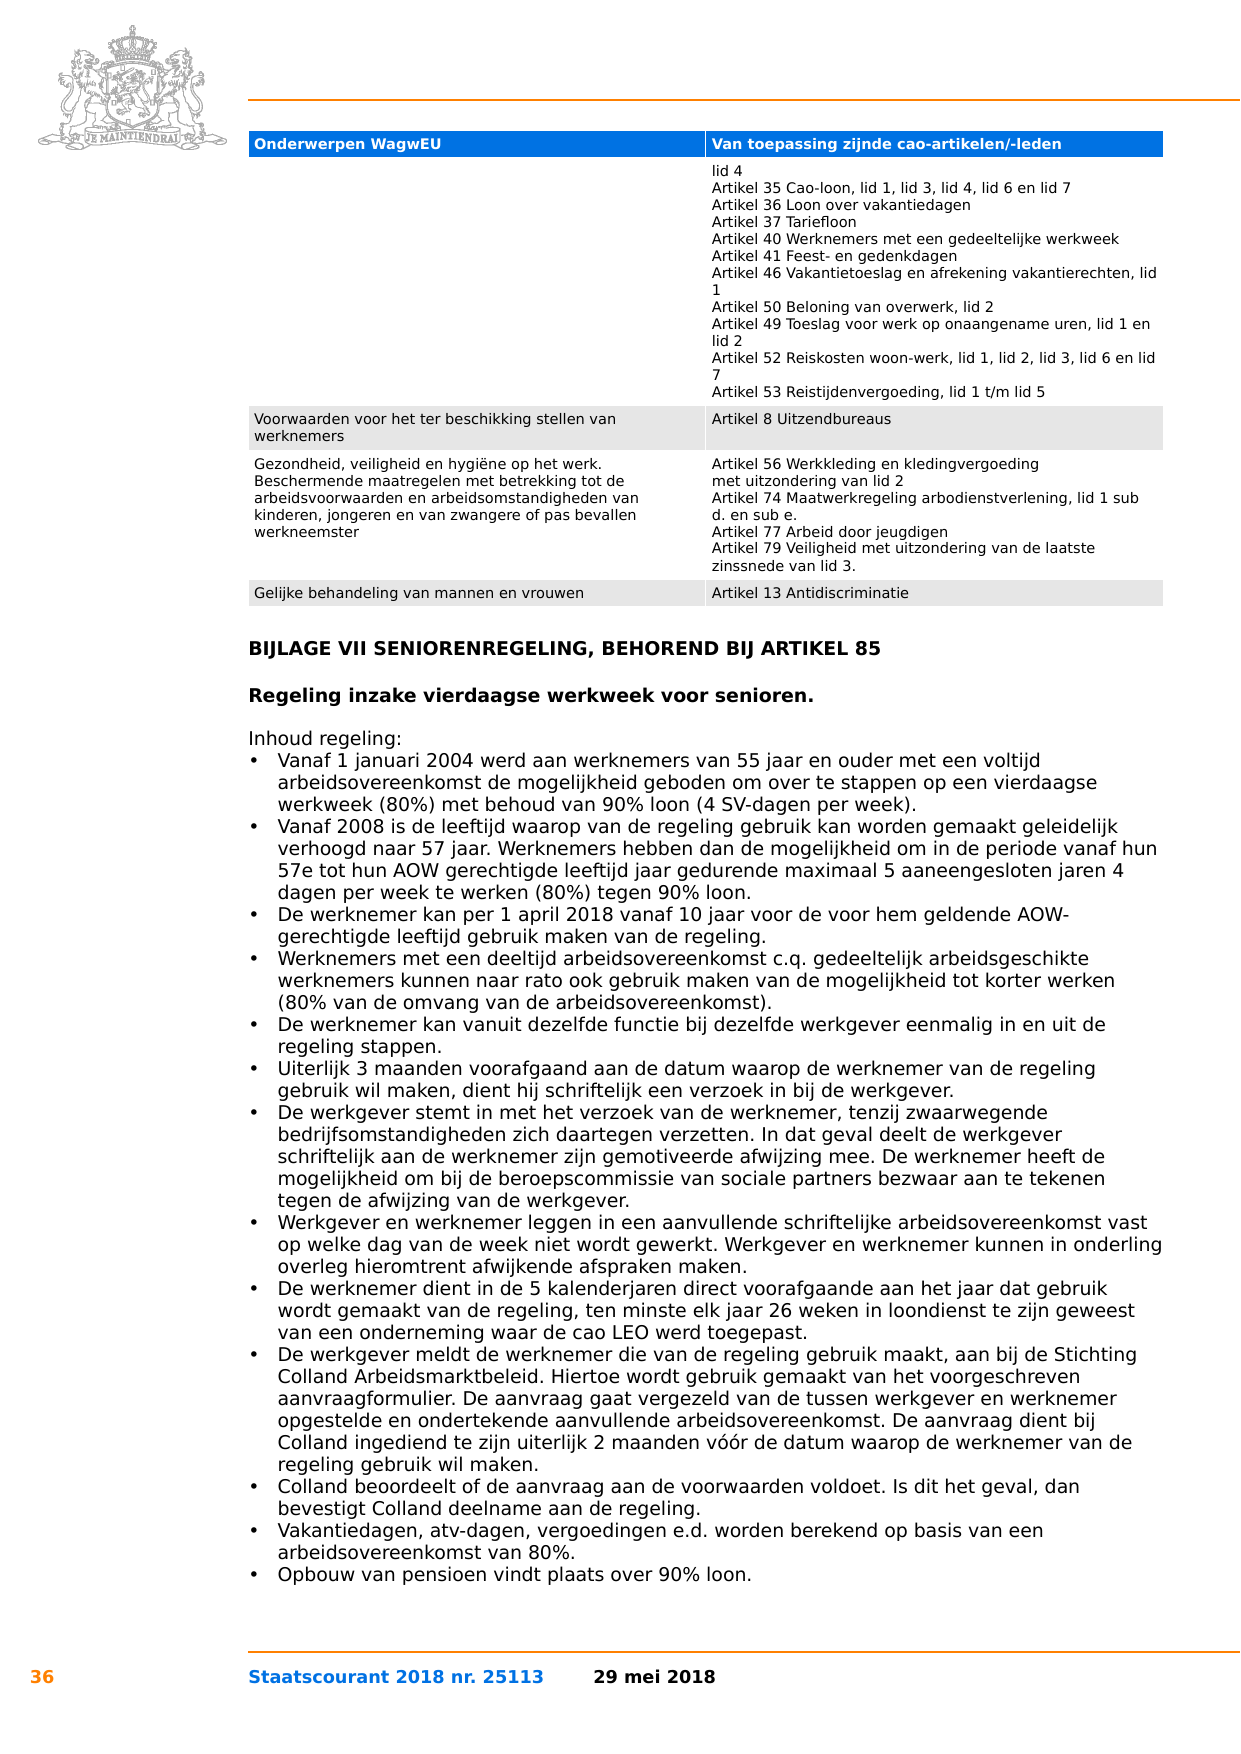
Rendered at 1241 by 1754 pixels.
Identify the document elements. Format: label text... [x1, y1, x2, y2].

table_header Onderwerpen WagwEU [249, 131, 705, 157]
table_header Van toepassing zijnde cao-artikelen/-leden [706, 131, 1163, 157]
text • Opbouw van pensioen vindt plaats over 90% loon. [248, 1563, 1163, 1586]
text • Vakantiedagen, atv-dagen, vergoedingen e.d. worden berekend op basis van een arbeidsovereenkomst van 80%. [248, 1519, 1163, 1563]
table_cell Gezondheid, veiligheid en hygiëne op het werk. Beschermende maatregelen met betrekking tot de arbeidsvoorwaarden en arbeidsomstandigheden van kinderen, jongeren en van zwangere of pas bevallen werkneemster [249, 451, 705, 579]
text • Werknemers met een deeltijd arbeidsovereenkomst c.q. gedeeltelijk arbeidsgeschikte werknemers kunnen naar rato ook gebruik maken van de mogelijkheid tot korter werken (80% van de omvang van de arbeidsovereenkomst). [248, 948, 1163, 1014]
picture [38, 25, 227, 150]
table_cell Artikel 13 Antidiscriminatie [706, 580, 1163, 606]
text • De werknemer dient in de 5 kalenderjaren direct voorafgaande aan het jaar dat gebruik wordt gemaakt van de regeling, ten minste elk jaar 26 weken in loondienst te zijn geweest van een onderneming waar de cao LEO werd toegepast. [248, 1278, 1163, 1344]
text • Vanaf 2008 is de leeftijd waarop van de regeling gebruik kan worden gemaakt geleidelijk verhoogd naar 57 jaar. Werknemers hebben dan de mogelijkheid om in de periode vanaf hun 57e tot hun AOW gerechtigde leeftijd jaar gedurende maximaal 5 aaneengesloten jaren 4 dagen per week te werken (80%) tegen 90% loon. [248, 816, 1163, 904]
text • Werkgever en werknemer leggen in een aanvullende schriftelijke arbeidsovereenkomst vast op welke dag van de week niet wordt gewerkt. Werkgever en werknemer kunnen in onderling overleg hieromtrent afwijkende afspraken maken. [248, 1212, 1163, 1278]
table_cell Gelijke behandeling van mannen en vrouwen [249, 580, 705, 606]
table_cell Artikel 8 Uitzendbureaus [706, 406, 1163, 450]
text • De werkgever meldt de werknemer die van de regeling gebruik maakt, aan bij de Stichting Colland Arbeidsmarktbeleid. Hiertoe wordt gebruik gemaakt van het voorgeschreven aanvraagformulier. De aanvraag gaat vergezeld van de tussen werkgever en werknemer opgestelde en ondertekende aanvullende arbeidsovereenkomst. De aanvraag dient bij Colland ingediend te zijn uiterlijk 2 maanden vóór de datum waarop de werknemer van de regeling gebruik wil maken. [248, 1344, 1163, 1476]
subtitle Regeling inzake vierdaagse werkweek voor senioren. [248, 684, 1163, 706]
text • Colland beoordeelt of de aanvraag aan de voorwaarden voldoet. Is dit het geval, dan bevestigt Colland deelname aan de regeling. [248, 1476, 1163, 1519]
text • Uiterlijk 3 maanden voorafgaand aan de datum waarop de werknemer van de regeling gebruik wil maken, dient hij schriftelijk een verzoek in bij de werkgever. [248, 1058, 1163, 1102]
text Inhoud regeling: [248, 728, 1163, 750]
text • De werkgever stemt in met het verzoek van de werknemer, tenzij zwaarwegende bedrijfsomstandigheden zich daartegen verzetten. In dat geval deelt de werkgever schriftelijk aan de werknemer zijn gemotiveerde afwijzing mee. De werknemer heeft de mogelijkheid om bij de beroepscommissie van sociale partners bezwaar aan te tekenen tegen de afwijzing van de werkgever. [248, 1102, 1163, 1212]
text • De werknemer kan vanuit dezelfde functie bij dezelfde werkgever eenmalig in en uit de regeling stappen. [248, 1014, 1163, 1058]
text • De werknemer kan per 1 april 2018 vanaf 10 jaar voor de voor hem geldende AOW-gerechtigde leeftijd gebruik maken van de regeling. [248, 904, 1163, 948]
subtitle BIJLAGE VII SENIORENREGELING, BEHOREND BIJ ARTIKEL 85 [248, 637, 1163, 659]
table_cell Voorwaarden voor het ter beschikking stellen van werknemers [249, 406, 705, 450]
table_cell [249, 158, 705, 405]
text • Vanaf 1 januari 2004 werd aan werknemers van 55 jaar en ouder met een voltijd arbeidsovereenkomst de mogelijkheid geboden om over te stappen op een vierdaagse werkweek (80%) met behoud van 90% loon (4 SV-dagen per week). [248, 750, 1163, 816]
table_cell Artikel 56 Werkkleding en kledingvergoeding met uitzondering van lid 2 Artikel 74 Maatwerkregeling arbodienstverlening, lid 1 sub d. en sub e. Artikel 77 Arbeid door jeugdigen Artikel 79 Veiligheid met uitzondering van de laatste zinssnede van lid 3. [706, 451, 1163, 579]
table_cell lid 4 Artikel 35 Cao-loon, lid 1, lid 3, lid 4, lid 6 en lid 7 Artikel 36 Loon over vakantiedagen Artikel 37 Tariefloon Artikel 40 Werknemers met een gedeeltelijke werkweek Artikel 41 Feest- en gedenkdagen Artikel 46 Vakantietoeslag en afrekening vakantierechten, lid 1 Artikel 50 Beloning van overwerk, lid 2 Artikel 49 Toeslag voor werk op onaangename uren, lid 1 en lid 2 Artikel 52 Reiskosten woon-werk, lid 1, lid 2, lid 3, lid 6 en lid 7 Artikel 53 Reistijdenvergoeding, lid 1 t/m lid 5 [706, 158, 1163, 405]
